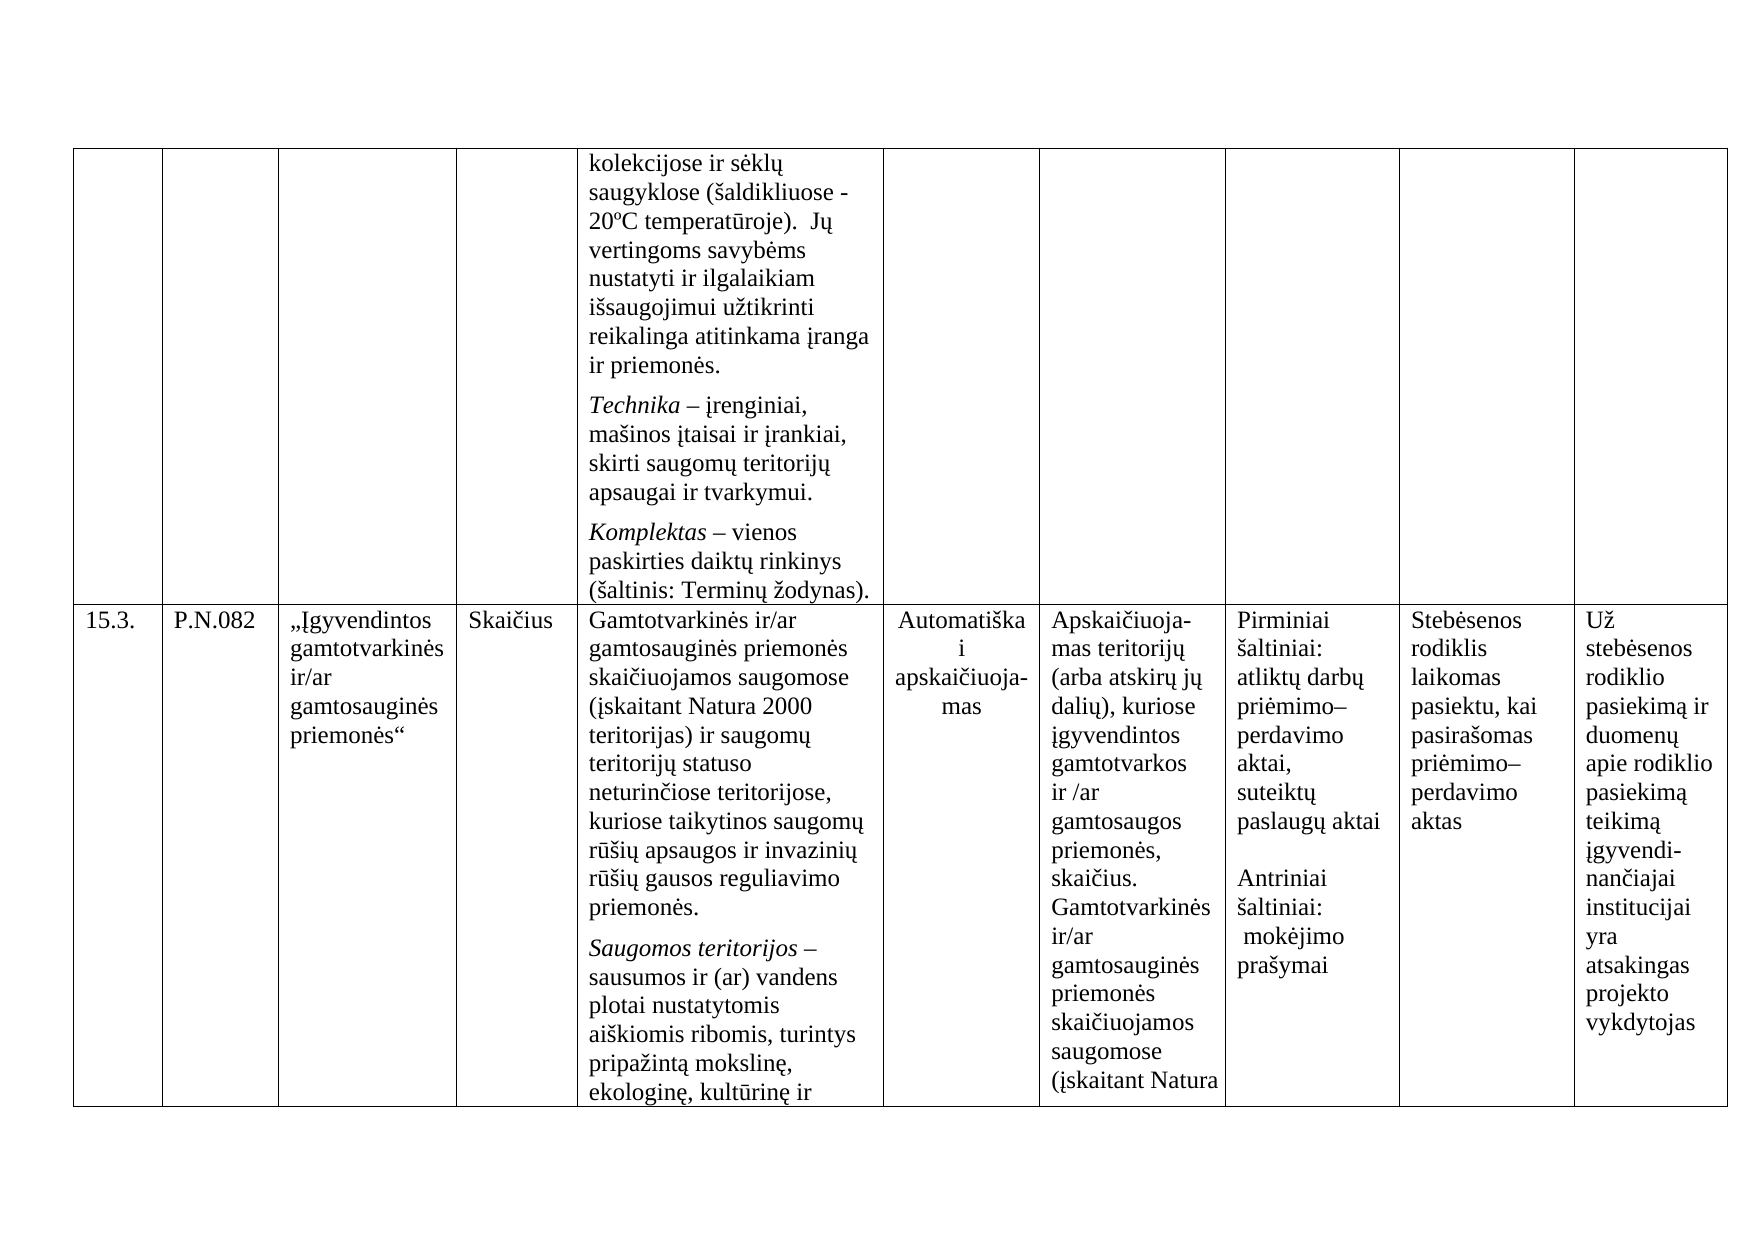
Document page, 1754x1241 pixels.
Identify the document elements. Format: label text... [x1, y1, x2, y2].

table_cell 15.3. [74, 605, 162, 1106]
table_cell P.N.082 [163, 605, 278, 1106]
table_cell [1226, 149, 1399, 604]
table_cell [1040, 149, 1225, 604]
table_cell [884, 149, 1039, 604]
table_cell Už stebėsenos rodiklio pasiekimą ir duomenų apie rodiklio pasiekimą teikimą įgyvendi-nančiajai institucijai yra atsakingas projekto vykdytojas [1575, 605, 1727, 1106]
table_cell Pirminiai šaltiniai: atliktų darbų priėmimo–perdavimo aktai, suteiktų paslaugų aktai Antriniai šaltiniai: mokėjimo prašymai [1226, 605, 1399, 1106]
table_cell [1575, 149, 1727, 604]
table_cell [74, 149, 162, 604]
table_cell Stebėsenos rodiklis laikomas pasiektu, kai pasirašomas priėmimo–perdavimo aktas [1400, 605, 1574, 1106]
table_cell [163, 149, 278, 604]
table_cell Gamtotvarkinės ir/ar gamtosauginės priemonės skaičiuojamos saugomose (įskaitant Natura 2000 teritorijas) ir saugomų teritorijų statuso neturinčiose teritorijose, kuriose taikytinos saugomų rūšių apsaugos ir invazinių rūšių gausos reguliavimo priemonės. Saugomos teritorijos – sausumos ir (ar) vandens plotai nustatytomis aiškiomis ribomis, turintys pripažintą mokslinę, ekologinę, kultūrinę ir [578, 605, 883, 1106]
table_cell [1400, 149, 1574, 604]
table_cell Automatiškai apskaičiuoja-mas [884, 605, 1039, 1106]
table_cell Skaičius [457, 605, 577, 1106]
table_cell [457, 149, 577, 604]
table_cell „Įgyvendintos gamtotvarkinės ir/ar gamtosauginės priemonės“ [279, 605, 456, 1106]
table_cell [279, 149, 456, 604]
table_cell Apskaičiuoja-mas teritorijų (arba atskirų jų dalių), kuriose įgyvendintos gamtotvarkos ir /ar gamtosaugos priemonės, skaičius. Gamtotvarkinės ir/ar gamtosauginės priemonės skaičiuojamos saugomose (įskaitant Natura [1040, 605, 1225, 1106]
table_cell kolekcijose ir sėklų saugyklose (šaldikliuose -20ºC temperatūroje). Jų vertingoms savybėms nustatyti ir ilgalaikiam išsaugojimui užtikrinti reikalinga atitinkama įranga ir priemonės. Technika – įrenginiai, mašinos įtaisai ir įrankiai, skirti saugomų teritorijų apsaugai ir tvarkymui. Komplektas – vienos paskirties daiktų rinkinys (šaltinis: Terminų žodynas). [578, 149, 883, 604]
